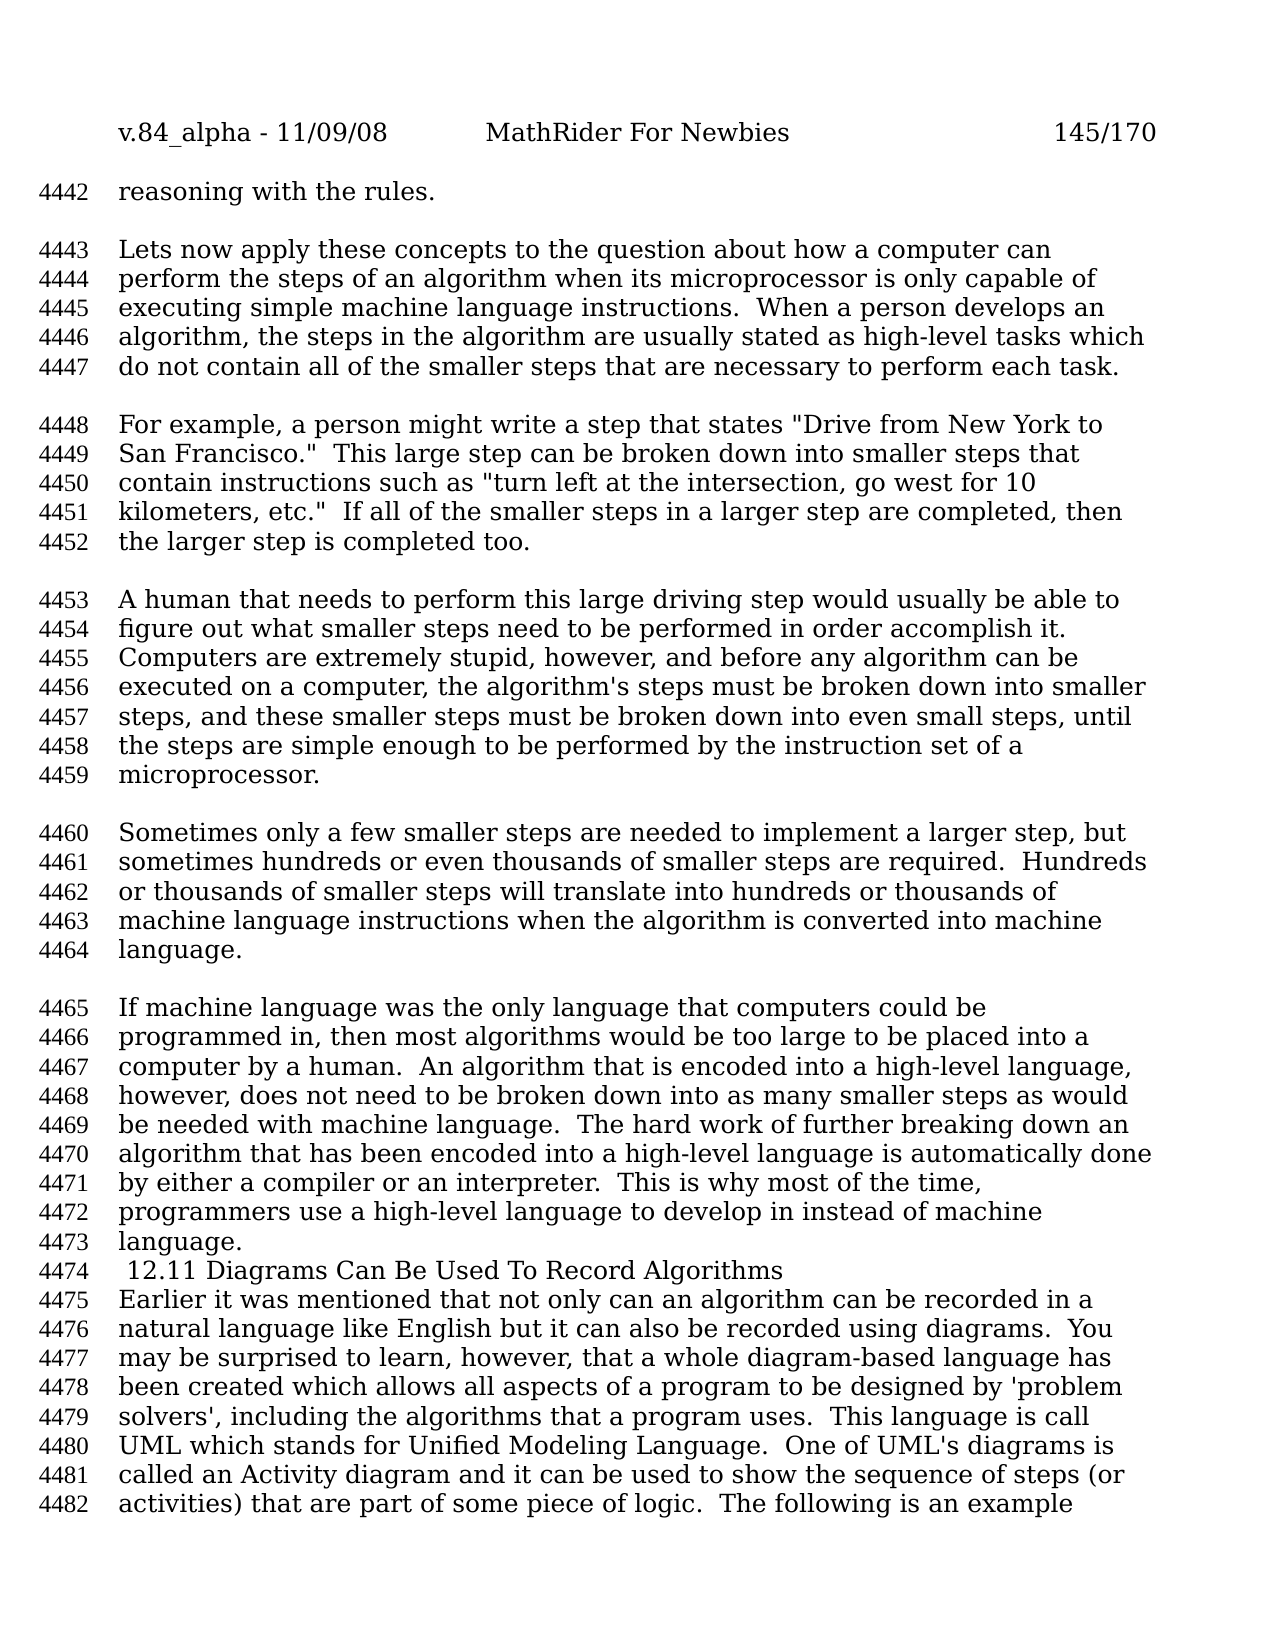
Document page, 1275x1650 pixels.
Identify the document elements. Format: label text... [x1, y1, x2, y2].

text For example, a person might write a step that states "Drive from New York to San Francisco." This large step can be broken down into smaller steps that contain instructions such as "turn left at the intersection, go west for 10 kilometers, etc." If all of the smaller steps in a larger step are completed, then the larger step is completed too. [118, 410, 1157, 556]
text Lets now apply these concepts to the question about how a computer can perform the steps of an algorithm when its microprocessor is only capable of executing simple machine language instructions. When a person develops an algorithm, the steps in the algorithm are usually stated as high-level tasks which do not contain all of the smaller steps that are necessary to perform each task. [118, 235, 1157, 381]
text 12.11 Diagrams Can Be Used To Record Algorithms [118, 1256, 1157, 1285]
text If machine language was the only language that computers could be programmed in, then most algorithms would be too large to be placed into a computer by a human. An algorithm that is encoded into a high-level language, however, does not need to be broken down into as many smaller steps as would be needed with machine language. The hard work of further breaking down an algorithm that has been encoded into a high-level language is automatically done by either a compiler or an interpreter. This is why most of the time, programmers use a high-level language to develop in instead of machine language. [118, 993, 1157, 1256]
text Sometimes only a few smaller steps are needed to implement a larger step, but sometimes hundreds or even thousands of smaller steps are required. Hundreds or thousands of smaller steps will translate into hundreds or thousands of machine language instructions when the algorithm is converted into machine language. [118, 818, 1157, 964]
text reasoning with the rules. [118, 177, 1157, 206]
text Earlier it was mentioned that not only can an algorithm can be recorded in a natural language like English but it can also be recorded using diagrams. You may be surprised to learn, however, that a whole diagram-based language has been created which allows all aspects of a program to be designed by 'problem solvers', including the algorithms that a program uses. This language is call UML which stands for Unified Modeling Language. One of UML's diagrams is called an Activity diagram and it can be used to show the sequence of steps (or activities) that are part of some piece of logic. The following is an example [118, 1285, 1157, 1518]
text A human that needs to perform this large driving step would usually be able to figure out what smaller steps need to be performed in order accomplish it. Computers are extremely stupid, however, and before any algorithm can be executed on a computer, the algorithm's steps must be broken down into smaller steps, and these smaller steps must be broken down into even small steps, until the steps are simple enough to be performed by the instruction set of a microprocessor. [118, 585, 1157, 789]
